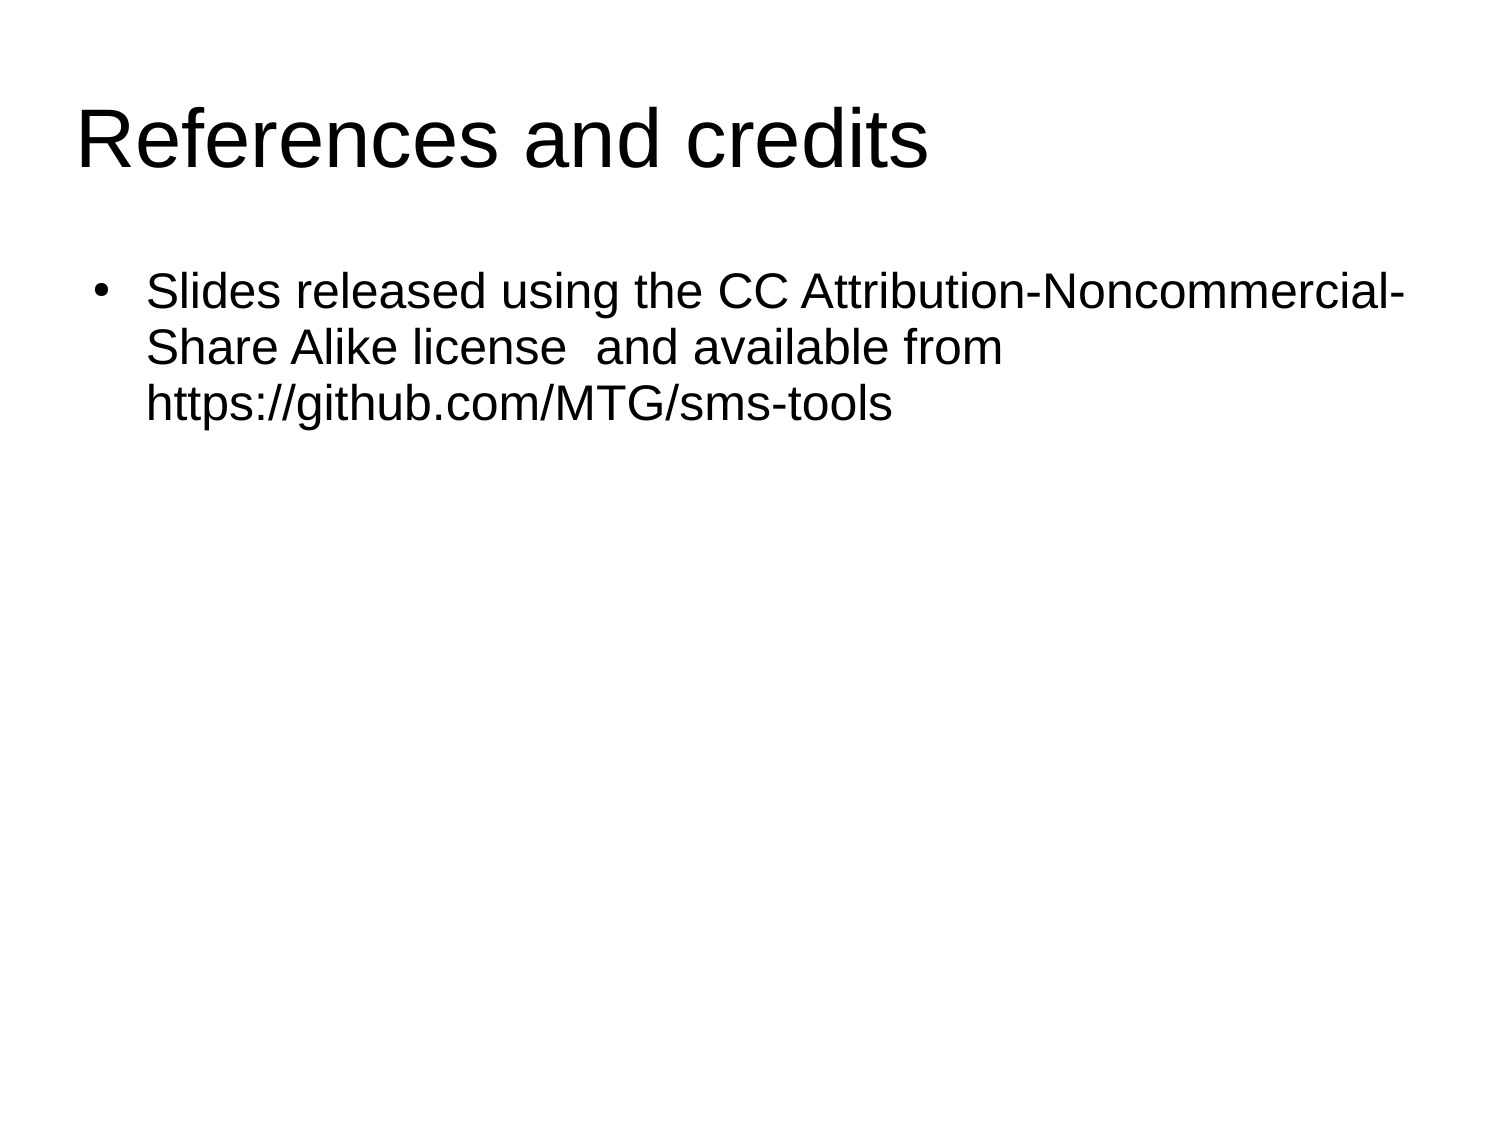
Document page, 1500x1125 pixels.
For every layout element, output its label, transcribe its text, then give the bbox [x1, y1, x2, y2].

list Slides released using the CC Attribution-Noncommercial-Share Alike license and available from https://github.com/MTG/sms-tools [75, 263, 1425, 916]
title References and credits [75, 44, 1425, 233]
